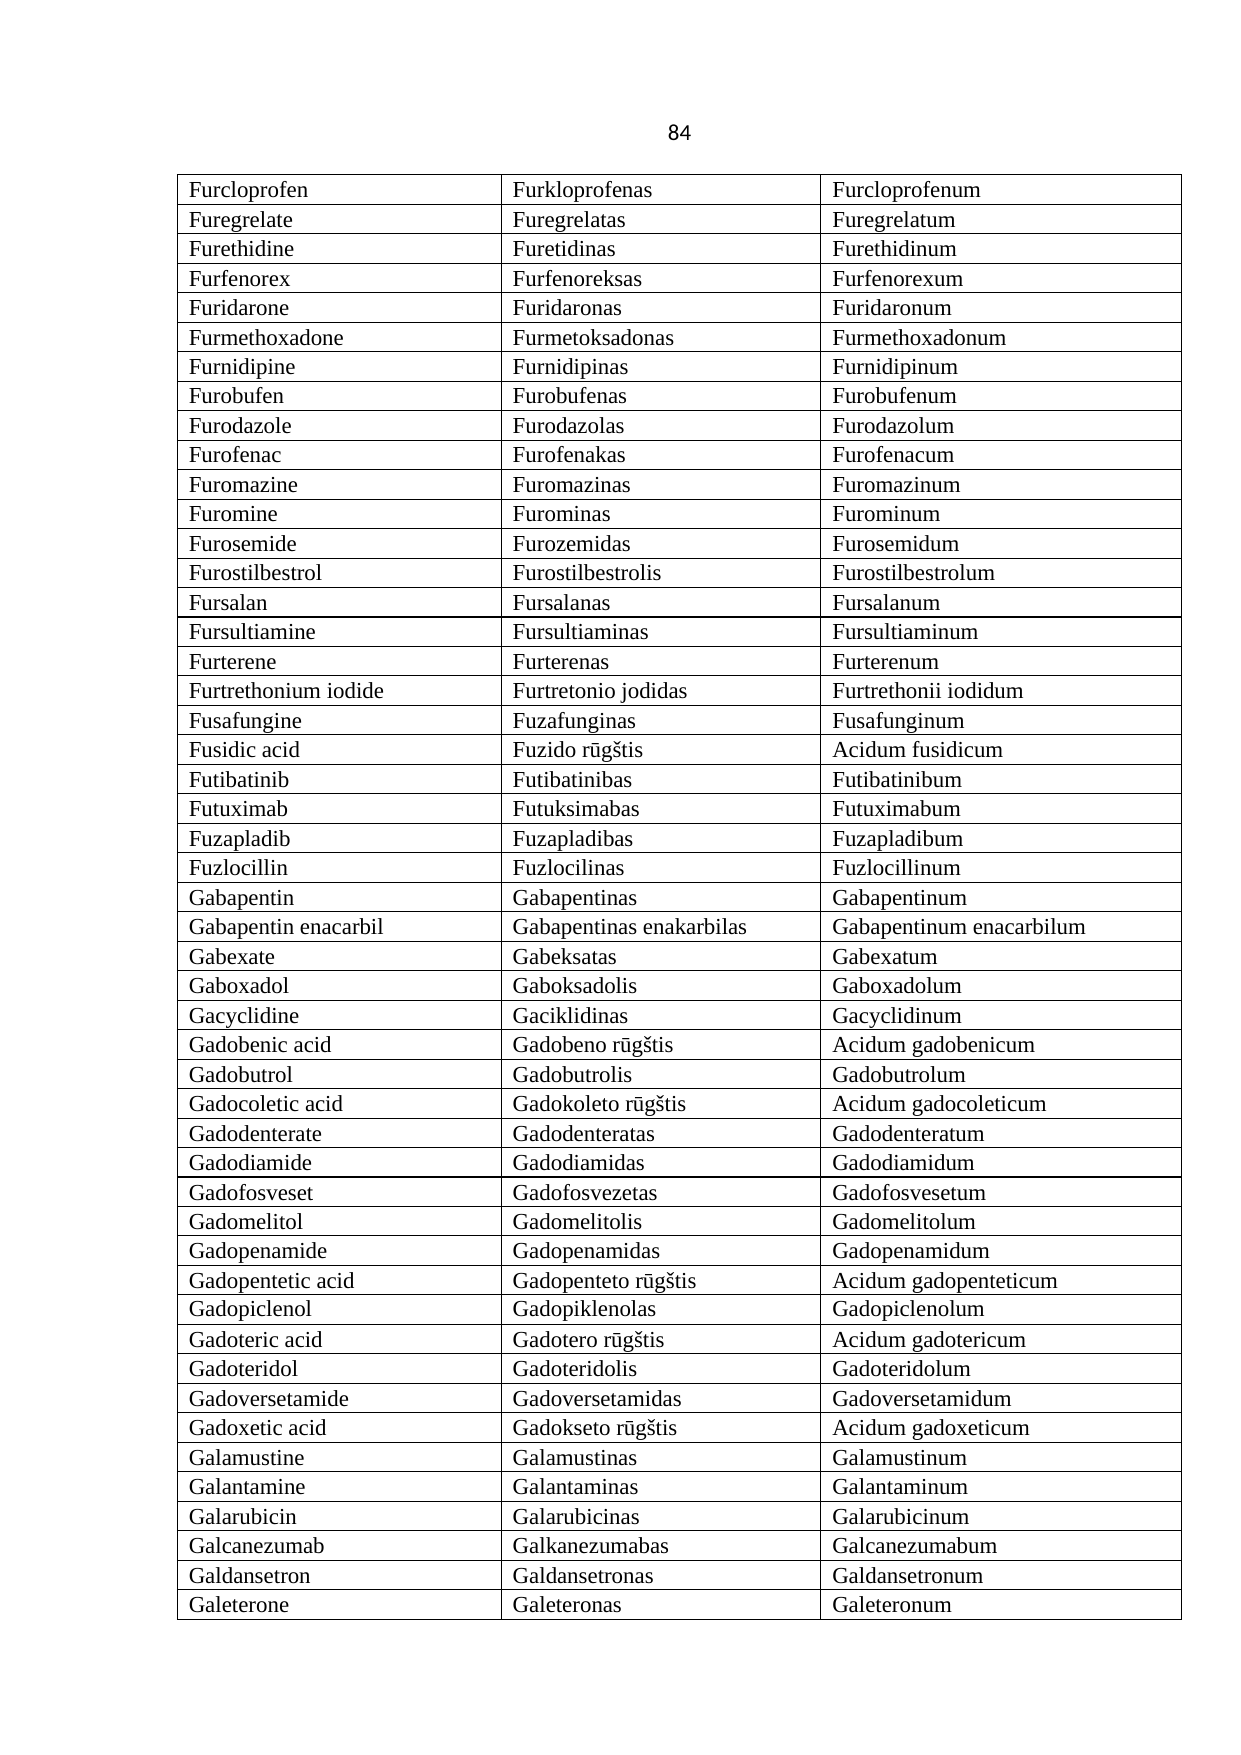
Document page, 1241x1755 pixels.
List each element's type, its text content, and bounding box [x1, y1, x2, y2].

table_cell Galarubicin [178, 1502, 501, 1530]
table_cell Gadodenterate [178, 1119, 501, 1147]
table_cell Gadofosveset [178, 1178, 501, 1206]
table_cell Gadomelitolis [502, 1207, 820, 1235]
table_cell Furozemidas [502, 529, 820, 557]
table_cell Furominas [502, 500, 820, 528]
table_cell Gabexatum [821, 942, 1181, 970]
table_cell Galdansetronas [502, 1561, 820, 1589]
table_cell Furominum [821, 500, 1181, 528]
table_cell Futuximabum [821, 794, 1181, 823]
table_cell Gadopiklenolas [502, 1295, 820, 1324]
table_cell Galeteronas [502, 1590, 820, 1619]
table_cell Furetidinas [502, 234, 820, 263]
table_cell Gadopenamide [178, 1236, 501, 1265]
table_cell Fuzlocillin [178, 853, 501, 882]
table_cell Gacyclidinum [821, 1001, 1181, 1029]
table_cell Furtrethonii iodidum [821, 676, 1181, 705]
table_cell Furobufenas [502, 382, 820, 410]
table_cell Fursultiamine [178, 618, 501, 646]
table_cell Furomazinas [502, 470, 820, 498]
table_cell Furostilbestrolum [821, 559, 1181, 587]
table_cell Galdansetronum [821, 1561, 1181, 1589]
table_cell Fusafunginum [821, 706, 1181, 734]
table_cell Furfenorexum [821, 264, 1181, 292]
table_cell Furodazolas [502, 411, 820, 439]
table_cell Gadoteridol [178, 1354, 501, 1383]
table_cell Furcloprofenum [821, 175, 1181, 204]
table_cell Gabapentinum [821, 883, 1181, 911]
table_cell Acidum gadoxeticum [821, 1413, 1181, 1442]
table_cell Gadobutrol [178, 1060, 501, 1088]
table_cell Furofenac [178, 441, 501, 469]
table_cell Gadokoleto rūgštis [502, 1089, 820, 1117]
table_cell Fursalanas [502, 588, 820, 616]
table_cell Galantaminum [821, 1472, 1181, 1501]
table_cell Galdansetron [178, 1561, 501, 1589]
table_cell Furkloprofenas [502, 175, 820, 204]
table_cell Furtrethonium iodide [178, 676, 501, 705]
table_cell Furterenas [502, 647, 820, 675]
table_cell Fursalanum [821, 588, 1181, 616]
table_cell Gadotero rūgštis [502, 1325, 820, 1353]
table_cell Galantaminas [502, 1472, 820, 1501]
table_cell Gadoteridolis [502, 1354, 820, 1383]
table_cell Gabapentinas [502, 883, 820, 911]
table_cell Galcanezumabum [821, 1531, 1181, 1560]
table_cell Furofenakas [502, 441, 820, 469]
table_cell Galkanezumabas [502, 1531, 820, 1560]
table_cell Furosemidum [821, 529, 1181, 557]
table_cell Furofenacum [821, 441, 1181, 469]
table_cell Gadopenamidum [821, 1236, 1181, 1265]
table_cell Furmethoxadonum [821, 323, 1181, 351]
table_cell Fuzlocillinum [821, 853, 1181, 882]
table_cell Gadokseto rūgštis [502, 1413, 820, 1442]
table_cell Gaboksadolis [502, 971, 820, 999]
table_cell Gadocoletic acid [178, 1089, 501, 1117]
table_cell Fuzido rūgštis [502, 735, 820, 764]
table_cell Furcloprofen [178, 175, 501, 204]
table_cell Furterene [178, 647, 501, 675]
table_cell Gaciklidinas [502, 1001, 820, 1029]
table_cell Galeteronum [821, 1590, 1181, 1619]
table_cell Fusidic acid [178, 735, 501, 764]
table_cell Gabapentinum enacarbilum [821, 912, 1181, 941]
table_cell Fursultiaminum [821, 618, 1181, 646]
table_cell Acidum gadopenteticum [821, 1266, 1181, 1294]
table_cell Galantamine [178, 1472, 501, 1501]
table_cell Gadopentetic acid [178, 1266, 501, 1294]
table_cell Gadopenamidas [502, 1236, 820, 1265]
table_cell Gadoversetamidum [821, 1384, 1181, 1412]
table_cell Gadoteridolum [821, 1354, 1181, 1383]
table_cell Gadobenic acid [178, 1030, 501, 1058]
table_cell Furnidipinum [821, 352, 1181, 381]
table_cell Gadodiamidas [502, 1148, 820, 1176]
table_cell Gadoxetic acid [178, 1413, 501, 1442]
table_cell Furtretonio jodidas [502, 676, 820, 705]
table_cell Gabapentin [178, 883, 501, 911]
table_cell Furodazole [178, 411, 501, 439]
table_cell Futibatinibas [502, 765, 820, 793]
table_cell Furmethoxadone [178, 323, 501, 351]
table_cell Gadoversetamide [178, 1384, 501, 1412]
table_cell Gaboxadolum [821, 971, 1181, 999]
table_cell Gadoversetamidas [502, 1384, 820, 1412]
table_cell Galeterone [178, 1590, 501, 1619]
table_cell Fursalan [178, 588, 501, 616]
table_cell Furosemide [178, 529, 501, 557]
table_cell Gadodenteratum [821, 1119, 1181, 1147]
table_cell Gaboxadol [178, 971, 501, 999]
table_cell Furethidine [178, 234, 501, 263]
table_cell Gabeksatas [502, 942, 820, 970]
table_cell Gacyclidine [178, 1001, 501, 1029]
table_cell Gabexate [178, 942, 501, 970]
table_cell Gadobeno rūgštis [502, 1030, 820, 1058]
table_cell Galcanezumab [178, 1531, 501, 1560]
table_cell Gadomelitol [178, 1207, 501, 1235]
table_cell Futuksimabas [502, 794, 820, 823]
table_cell Galarubicinas [502, 1502, 820, 1530]
table_cell Acidum fusidicum [821, 735, 1181, 764]
table_cell Furnidipine [178, 352, 501, 381]
table_cell Furterenum [821, 647, 1181, 675]
table_cell Galarubicinum [821, 1502, 1181, 1530]
table_cell Furomine [178, 500, 501, 528]
table_cell Furidaronas [502, 293, 820, 322]
table_cell Fuzapladibas [502, 824, 820, 852]
table_cell Gadodenteratas [502, 1119, 820, 1147]
table_cell Furidarone [178, 293, 501, 322]
table_cell Gadomelitolum [821, 1207, 1181, 1235]
table_cell Furegrelatas [502, 205, 820, 233]
table_cell Gabapentinas enakarbilas [502, 912, 820, 941]
table_cell Galamustinas [502, 1443, 820, 1471]
table_cell Furmetoksadonas [502, 323, 820, 351]
table_cell Gadoteric acid [178, 1325, 501, 1353]
table_cell Furethidinum [821, 234, 1181, 263]
table_cell Galamustinum [821, 1443, 1181, 1471]
table_cell Furomazinum [821, 470, 1181, 498]
table_cell Gabapentin enacarbil [178, 912, 501, 941]
table_cell Furegrelatum [821, 205, 1181, 233]
table_cell Fuzapladibum [821, 824, 1181, 852]
table_cell Furfenorex [178, 264, 501, 292]
table_cell Gadodiamidum [821, 1148, 1181, 1176]
table_cell Fursultiaminas [502, 618, 820, 646]
table_cell Acidum gadobenicum [821, 1030, 1181, 1058]
table_cell Furfenoreksas [502, 264, 820, 292]
table_cell Furegrelate [178, 205, 501, 233]
table_cell Furobufenum [821, 382, 1181, 410]
table_cell Gadopiclenol [178, 1295, 501, 1324]
table_cell Fuzapladib [178, 824, 501, 852]
table_cell Gadofosvesetum [821, 1178, 1181, 1206]
table_cell Fuzafunginas [502, 706, 820, 734]
table_cell Fuzlocilinas [502, 853, 820, 882]
table_cell Furodazolum [821, 411, 1181, 439]
table_cell Acidum gadotericum [821, 1325, 1181, 1353]
table_cell Acidum gadocoleticum [821, 1089, 1181, 1117]
table_cell Gadofosvezetas [502, 1178, 820, 1206]
table_cell Futibatinibum [821, 765, 1181, 793]
table_cell Furomazine [178, 470, 501, 498]
table_cell Furobufen [178, 382, 501, 410]
table_cell Gadodiamide [178, 1148, 501, 1176]
table_cell Furidaronum [821, 293, 1181, 322]
table_cell Gadopenteto rūgštis [502, 1266, 820, 1294]
table_cell Gadobutrolis [502, 1060, 820, 1088]
table_cell Furnidipinas [502, 352, 820, 381]
table_cell Gadobutrolum [821, 1060, 1181, 1088]
table_cell Futuximab [178, 794, 501, 823]
table_cell Furostilbestrolis [502, 559, 820, 587]
table_cell Futibatinib [178, 765, 501, 793]
table_cell Gadopiclenolum [821, 1295, 1181, 1324]
table_cell Furostilbestrol [178, 559, 501, 587]
table_cell Galamustine [178, 1443, 501, 1471]
table_cell Fusafungine [178, 706, 501, 734]
